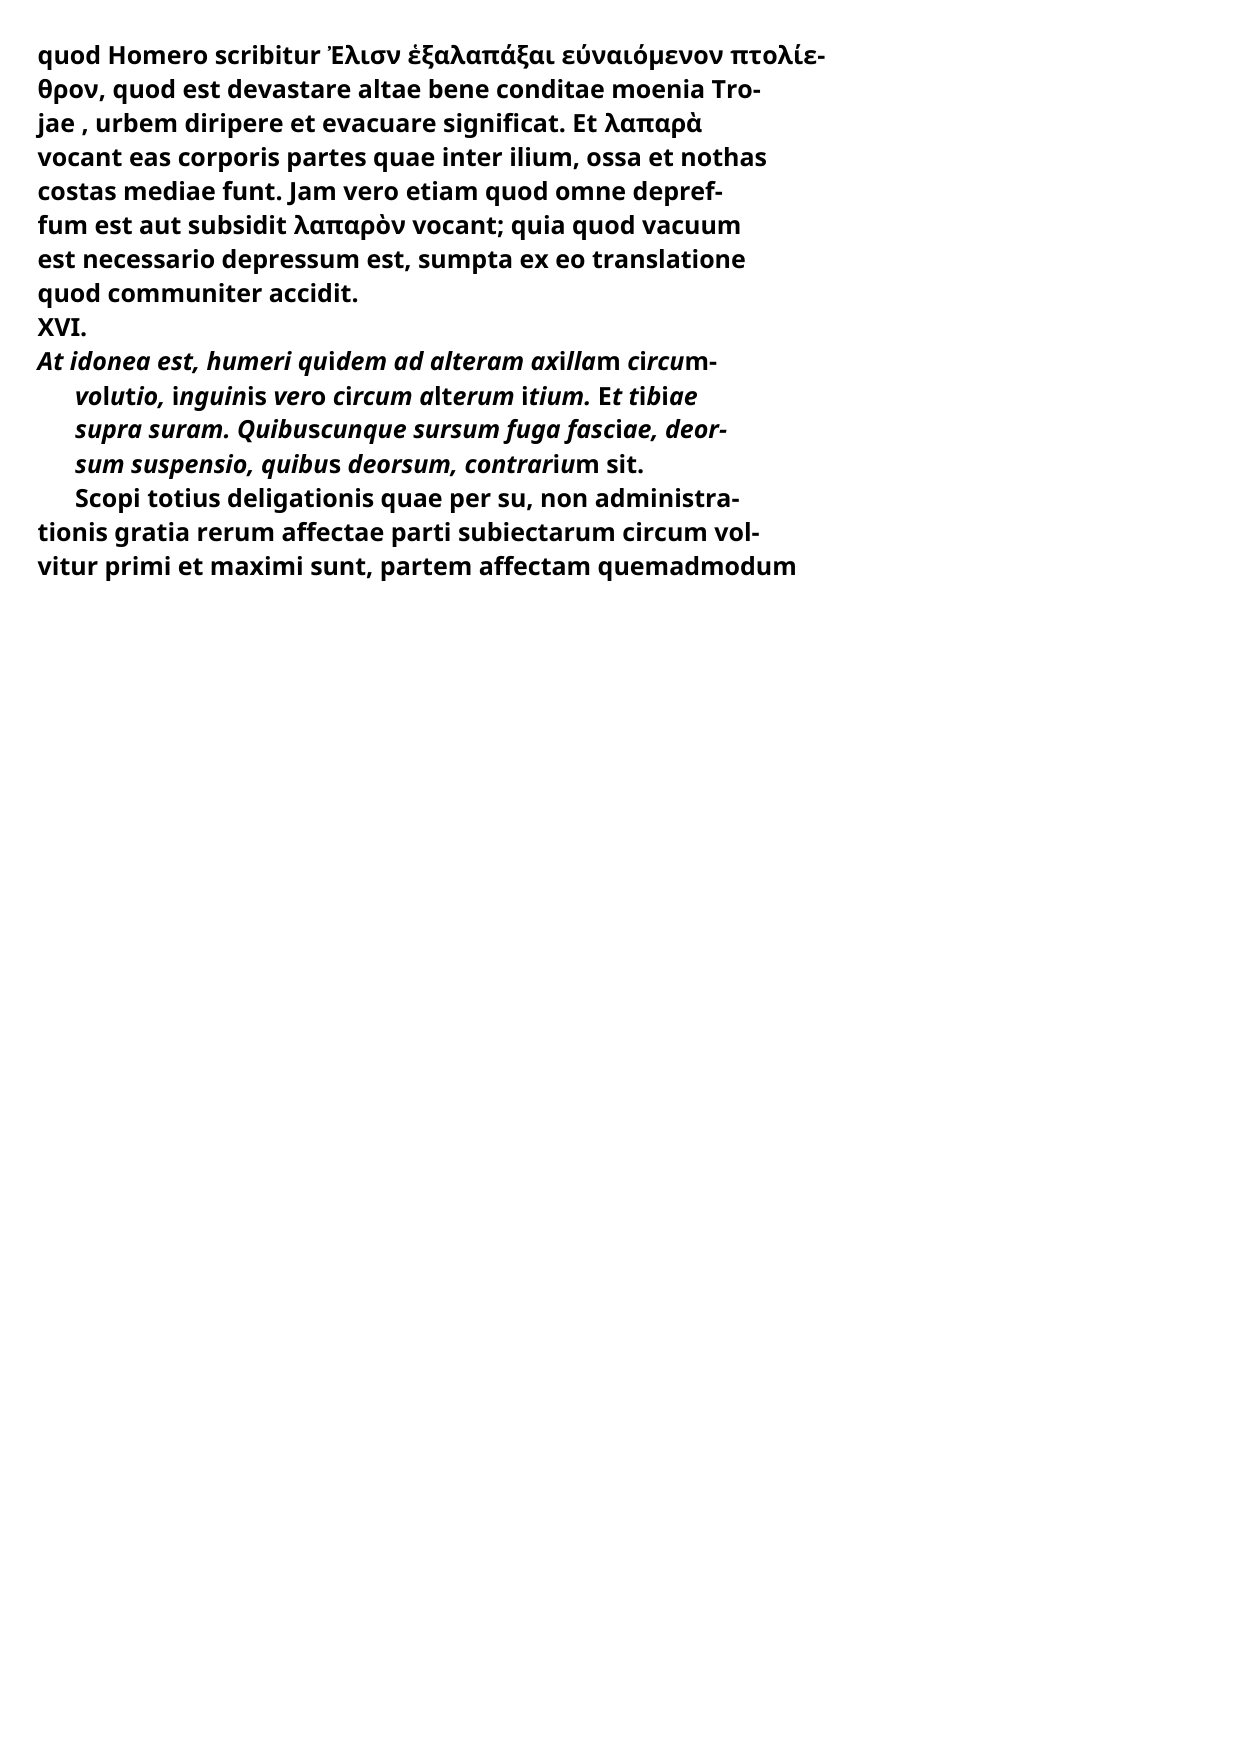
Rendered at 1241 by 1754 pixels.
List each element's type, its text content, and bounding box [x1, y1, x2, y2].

text quod Homero scribitur Ἐλισν ἑξαλαπάξαι εύναιόμενον πτολίε- θρον, quod est devastare altae bene conditae moenia Tro- jae , urbem diripere et evacuare significat. Et λαπαρὰ vocant eas corporis partes quae inter ilium, ossa et nothas costas mediae funt. Jam vero etiam quod omne depref- fum est aut subsidit λαπαρὸν vocant; quia quod vacuum est necessario depressum est, sumpta ex eo translatione quod communiter accidit. [37, 37, 1203, 310]
text At idonea est, humeri quidem ad alteram axillam circum- volutio, inguinis vero circum alterum itium. Et tibiae supra suram. Quibuscunque sursum fuga fasciae, deor- sum suspensio, quibus deorsum, contrarium sit. [37, 344, 1203, 480]
text XVI. [37, 310, 1203, 344]
text Scopi totius deligationis quae per su, non administra- tionis gratia rerum affectae parti subiectarum circum vol- vitur primi et maximi sunt, partem affectam quemadmodum [37, 480, 1203, 582]
